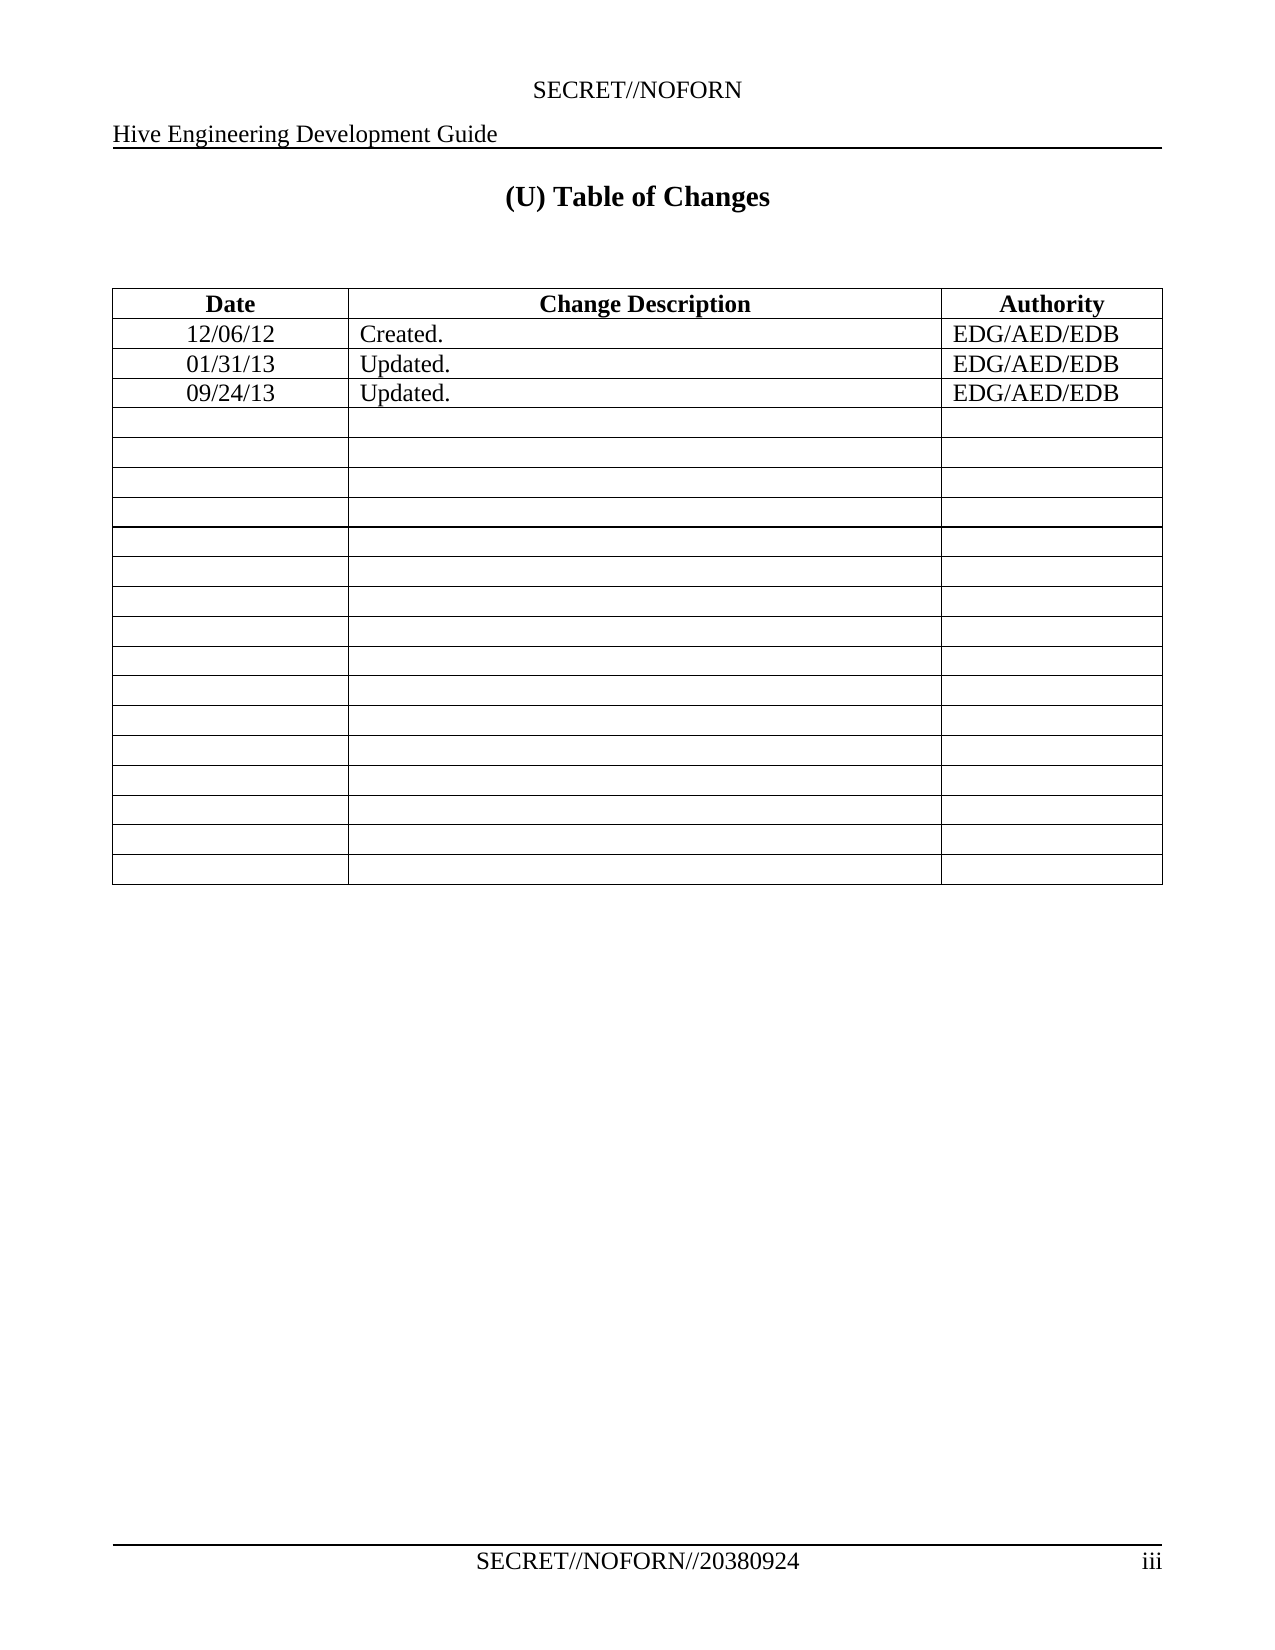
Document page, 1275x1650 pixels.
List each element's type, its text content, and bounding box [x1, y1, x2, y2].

table_cell Updated. [349, 379, 941, 407]
table_cell [942, 825, 1162, 854]
table_cell [942, 647, 1162, 675]
table_cell [113, 825, 348, 854]
table_cell [349, 587, 941, 616]
table_cell [113, 647, 348, 675]
table_cell [113, 676, 348, 705]
table_cell [942, 796, 1162, 824]
table_cell Updated. [349, 349, 941, 377]
table_cell 01/31/13 [113, 349, 348, 377]
table_cell [942, 736, 1162, 765]
table_cell [942, 617, 1162, 646]
table_cell [349, 528, 941, 556]
table_cell [942, 855, 1162, 884]
table_cell [942, 498, 1162, 526]
table_cell EDG/AED/EDB [942, 319, 1162, 348]
table_cell [942, 557, 1162, 586]
table_cell [942, 676, 1162, 705]
table_cell [942, 468, 1162, 497]
table_cell [349, 855, 941, 884]
table_cell [113, 766, 348, 794]
table_cell [113, 557, 348, 586]
table_cell [349, 736, 941, 765]
table_cell [942, 408, 1162, 437]
title (U) Table of Changes [112, 179, 1162, 213]
table_cell [942, 587, 1162, 616]
table_cell [113, 855, 348, 884]
table_cell EDG/AED/EDB [942, 349, 1162, 377]
table_cell [113, 736, 348, 765]
table_cell EDG/AED/EDB [942, 379, 1162, 407]
table_header Date [113, 289, 348, 318]
table_cell [113, 408, 348, 437]
table_cell [113, 438, 348, 467]
table_header Change Description [349, 289, 941, 318]
table_cell [349, 438, 941, 467]
table_cell [113, 468, 348, 497]
table_cell [349, 766, 941, 794]
table_cell [942, 528, 1162, 556]
table_cell 09/24/13 [113, 379, 348, 407]
table_cell [113, 617, 348, 646]
table_header Authority [942, 289, 1162, 318]
table_cell [349, 557, 941, 586]
table_cell Created. [349, 319, 941, 348]
table_cell [942, 438, 1162, 467]
table_cell [113, 498, 348, 526]
table_cell [942, 766, 1162, 794]
table_cell [113, 706, 348, 735]
table_cell [349, 676, 941, 705]
table_cell [349, 825, 941, 854]
table_cell [349, 796, 941, 824]
table_cell [113, 528, 348, 556]
table_cell 12/06/12 [113, 319, 348, 348]
table_cell [349, 498, 941, 526]
table_cell [942, 706, 1162, 735]
table_cell [349, 408, 941, 437]
table_cell [349, 468, 941, 497]
table_cell [349, 617, 941, 646]
table_cell [113, 796, 348, 824]
table_cell [349, 706, 941, 735]
table_cell [113, 587, 348, 616]
table_cell [349, 647, 941, 675]
